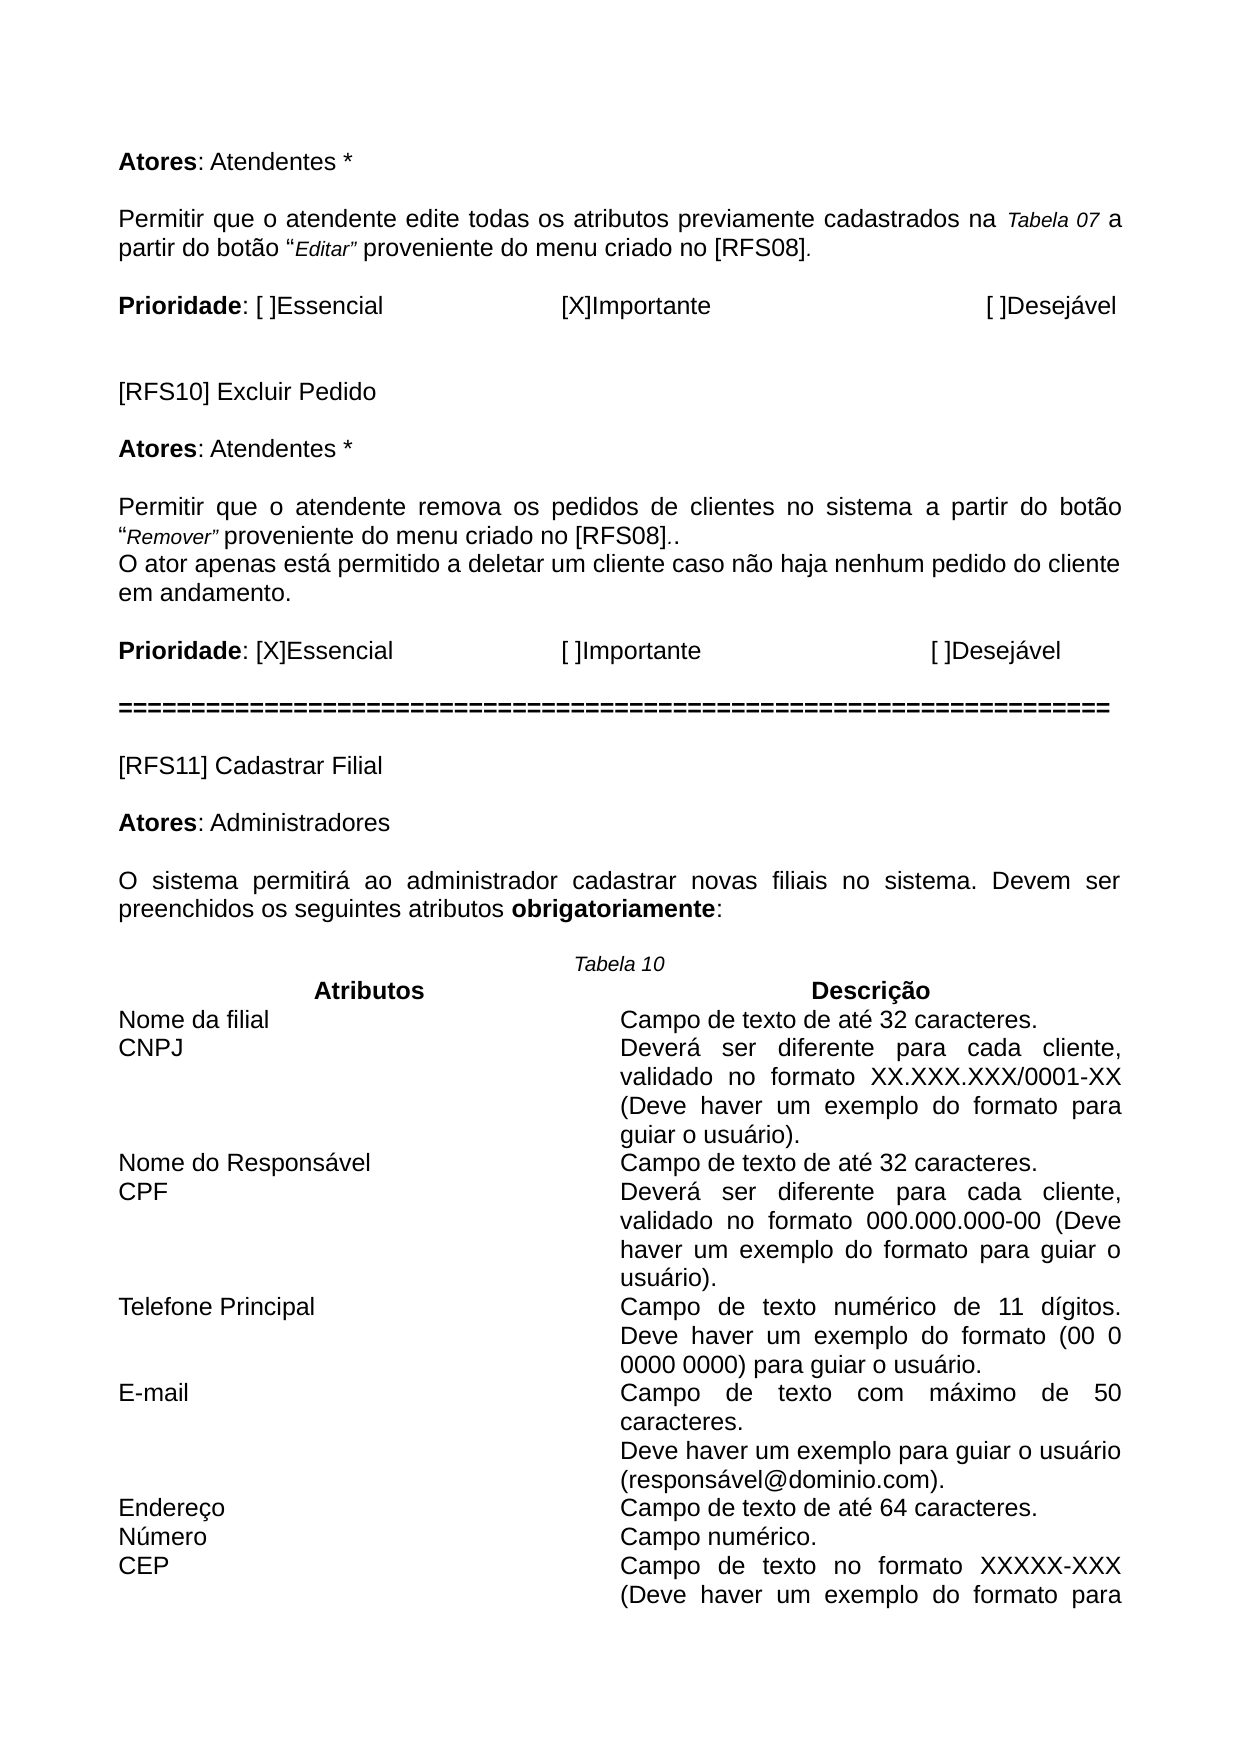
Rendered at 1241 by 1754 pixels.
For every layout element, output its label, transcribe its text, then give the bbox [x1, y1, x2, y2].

table_cell CNPJ [118, 1033, 620, 1148]
table_cell Número [118, 1522, 620, 1551]
table_header Atributos [118, 976, 620, 1004]
table_cell Deverá ser diferente para cada cliente, validado no formato XX.XXX.XXX/0001-XX (Deve haver um exemplo do formato para guiar o usuário). [620, 1033, 1122, 1148]
text Prioridade: [X]Essencial [ ]Importante [ ]Desejável [118, 636, 1122, 664]
text [RFS10] Excluir Pedido [118, 377, 1122, 406]
table_cell Endereço [118, 1493, 620, 1522]
table_cell Campo de texto no formato XXXXX-XXX (Deve haver um exemplo do formato para [620, 1551, 1122, 1608]
table_cell Telefone Principal [118, 1292, 620, 1378]
text O ator apenas está permitido a deletar um cliente caso não haja nenhum pedido do cliente em andamento. [118, 549, 1122, 607]
text Tabela 10 [118, 952, 1122, 976]
text Atores: Administradores [118, 808, 1122, 837]
text Atores: Atendentes * [118, 434, 1122, 463]
table_cell Nome do Responsável [118, 1148, 620, 1177]
table_cell E-mail [118, 1378, 620, 1493]
text ==================================================================== [118, 693, 1122, 722]
table_cell Campo de texto de até 32 caracteres. [620, 1005, 1122, 1033]
table_cell Campo de texto com máximo de 50 caracteres. Deve haver um exemplo para guiar o usuário (responsável@dominio.com). [620, 1378, 1122, 1493]
text Prioridade: [ ]Essencial [X]Importante [ ]Desejável [118, 291, 1122, 319]
table_cell Deverá ser diferente para cada cliente, validado no formato 000.000.000-00 (Deve haver um exemplo do formato para guiar o usuário). [620, 1177, 1122, 1292]
table_cell CPF [118, 1177, 620, 1292]
table_header Descrição [620, 976, 1122, 1004]
text Permitir que o atendente edite todas os atributos previamente cadastrados na Tabela 07 a partir do botão “Editar” proveniente do menu criado no [RFS08]. [118, 204, 1122, 262]
table_cell CEP [118, 1551, 620, 1608]
table_cell Campo numérico. [620, 1522, 1122, 1551]
text O sistema permitirá ao administrador cadastrar novas filiais no sistema. Devem ser preenchidos os seguintes atributos obrigatoriamente: [118, 866, 1122, 923]
text [RFS11] Cadastrar Filial [118, 751, 1122, 779]
text Atores: Atendentes * [118, 147, 1122, 176]
table_cell Campo de texto numérico de 11 dígitos. Deve haver um exemplo do formato (00 0 0000 0000) para guiar o usuário. [620, 1292, 1122, 1378]
table_cell Nome da filial [118, 1005, 620, 1033]
table_cell Campo de texto de até 32 caracteres. [620, 1148, 1122, 1177]
table_cell Campo de texto de até 64 caracteres. [620, 1493, 1122, 1522]
text Permitir que o atendente remova os pedidos de clientes no sistema a partir do botão “Remover” proveniente do menu criado no [RFS08].. [118, 492, 1122, 549]
